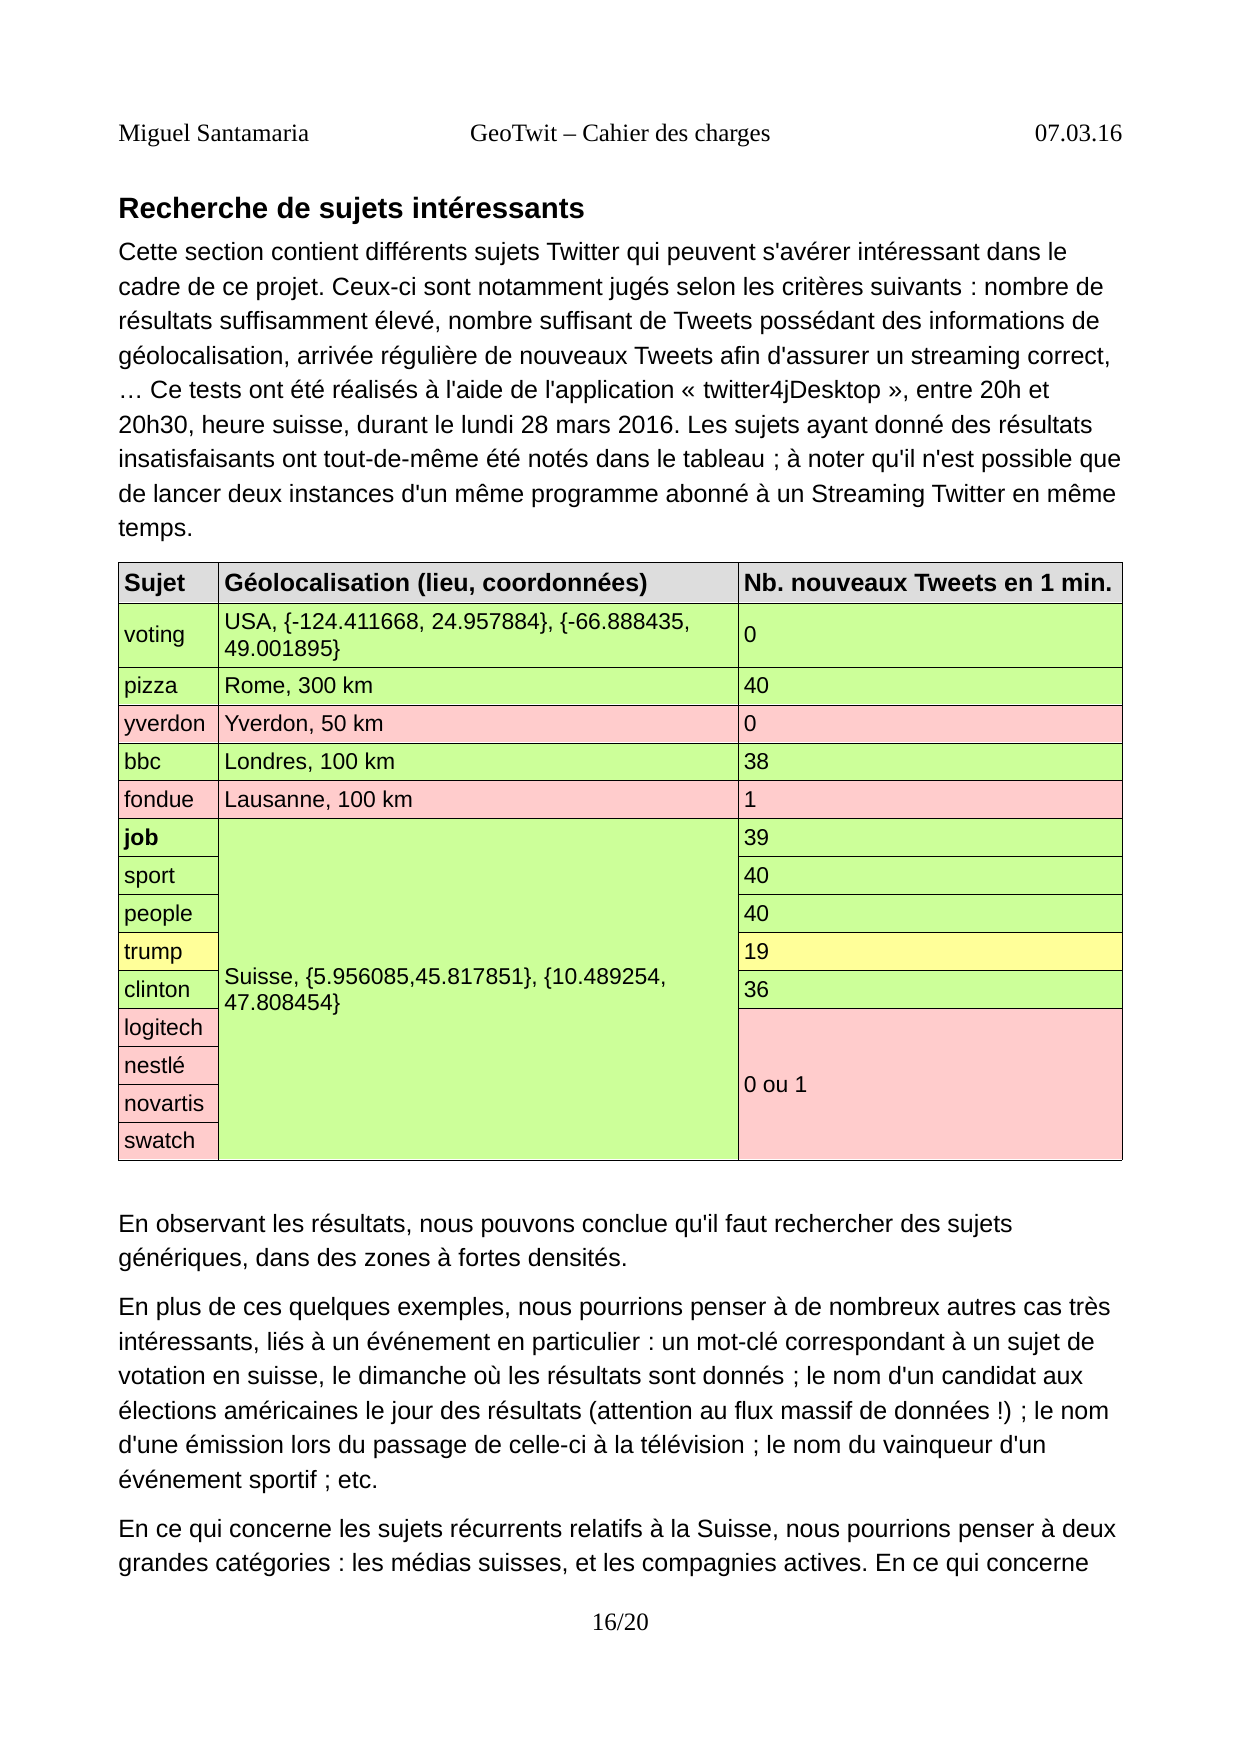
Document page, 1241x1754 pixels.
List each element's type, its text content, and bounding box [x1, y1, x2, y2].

table_cell 40 [739, 895, 1122, 932]
table_cell 0 [739, 706, 1122, 742]
text En plus de ces quelques exemples, nous pourrions penser à de nombreux autres cas très intéressants, liés à un événement en particulier : un mot-clé correspondant à un sujet de votation en suisse, le dimanche où les résultats sont donnés ; le nom d'un candidat aux élections américaines le jour des résultats (attention au flux massif de données !) ; le nom d'une émission lors du passage de celle-ci à la télévision ; le nom du vainqueur d'un événement sportif ; etc. [118, 1292, 1122, 1493]
text Cette section contient différents sujets Twitter qui peuvent s'avérer intéressant dans le cadre de ce projet. Ceux-ci sont notamment jugés selon les critères suivants : nombre de résultats suffisamment élevé, nombre suffisant de Tweets possédant des informations de géolocalisation, arrivée régulière de nouveaux Tweets afin d'assurer un streaming correct, … Ce tests ont été réalisés à l'aide de l'application « twitter4jDesktop », entre 20h et 20h30, heure suisse, durant le lundi 28 mars 2016. Les sujets ayant donné des résultats insatisfaisants ont tout-de-même été notés dans le tableau ; à noter qu'il n'est possible que de lancer deux instances d'un même programme abonné à un Streaming Twitter en même temps. [118, 237, 1122, 542]
subtitle Recherche de sujets intéressants [118, 191, 1122, 225]
table_cell 39 [739, 819, 1122, 856]
table_cell sport [119, 857, 218, 894]
text En ce qui concerne les sujets récurrents relatifs à la Suisse, nous pourrions penser à deux grandes catégories : les médias suisses, et les compagnies actives. En ce qui concerne [118, 1514, 1122, 1577]
table_cell yverdon [119, 706, 218, 742]
table_header Nb. nouveaux Tweets en 1 min. [739, 563, 1122, 602]
table_cell Londres, 100 km [219, 744, 738, 780]
table_cell people [119, 895, 218, 932]
table_cell fondue [119, 781, 218, 818]
table_cell 0 [739, 604, 1122, 667]
table_cell clinton [119, 971, 218, 1008]
table_cell job [119, 819, 218, 856]
table_cell nestlé [119, 1047, 218, 1084]
table_cell logitech [119, 1009, 218, 1046]
table_cell pizza [119, 668, 218, 704]
table_cell Rome, 300 km [219, 668, 738, 704]
table_cell USA, {-124.411668, 24.957884}, {-66.888435, 49.001895} [219, 604, 738, 667]
table_cell novartis [119, 1085, 218, 1122]
table_cell Yverdon, 50 km [219, 706, 738, 742]
table_header Sujet [119, 563, 218, 602]
table_cell 19 [739, 933, 1122, 970]
table_cell Suisse, {5.956085,45.817851}, {10.489254, 47.808454} [219, 819, 738, 1159]
table_cell 40 [739, 857, 1122, 894]
table_cell 1 [739, 781, 1122, 818]
table_cell 40 [739, 668, 1122, 704]
table_cell bbc [119, 744, 218, 780]
table_cell 38 [739, 744, 1122, 780]
table_cell trump [119, 933, 218, 970]
table_cell 36 [739, 971, 1122, 1008]
text En observant les résultats, nous pouvons conclue qu'il faut rechercher des sujets génériques, dans des zones à fortes densités. [118, 1209, 1122, 1272]
table_cell swatch [119, 1123, 218, 1159]
table_header Géolocalisation (lieu, coordonnées) [219, 563, 738, 602]
table_cell Lausanne, 100 km [219, 781, 738, 818]
table_cell 0 ou 1 [739, 1009, 1122, 1159]
table_cell voting [119, 604, 218, 667]
